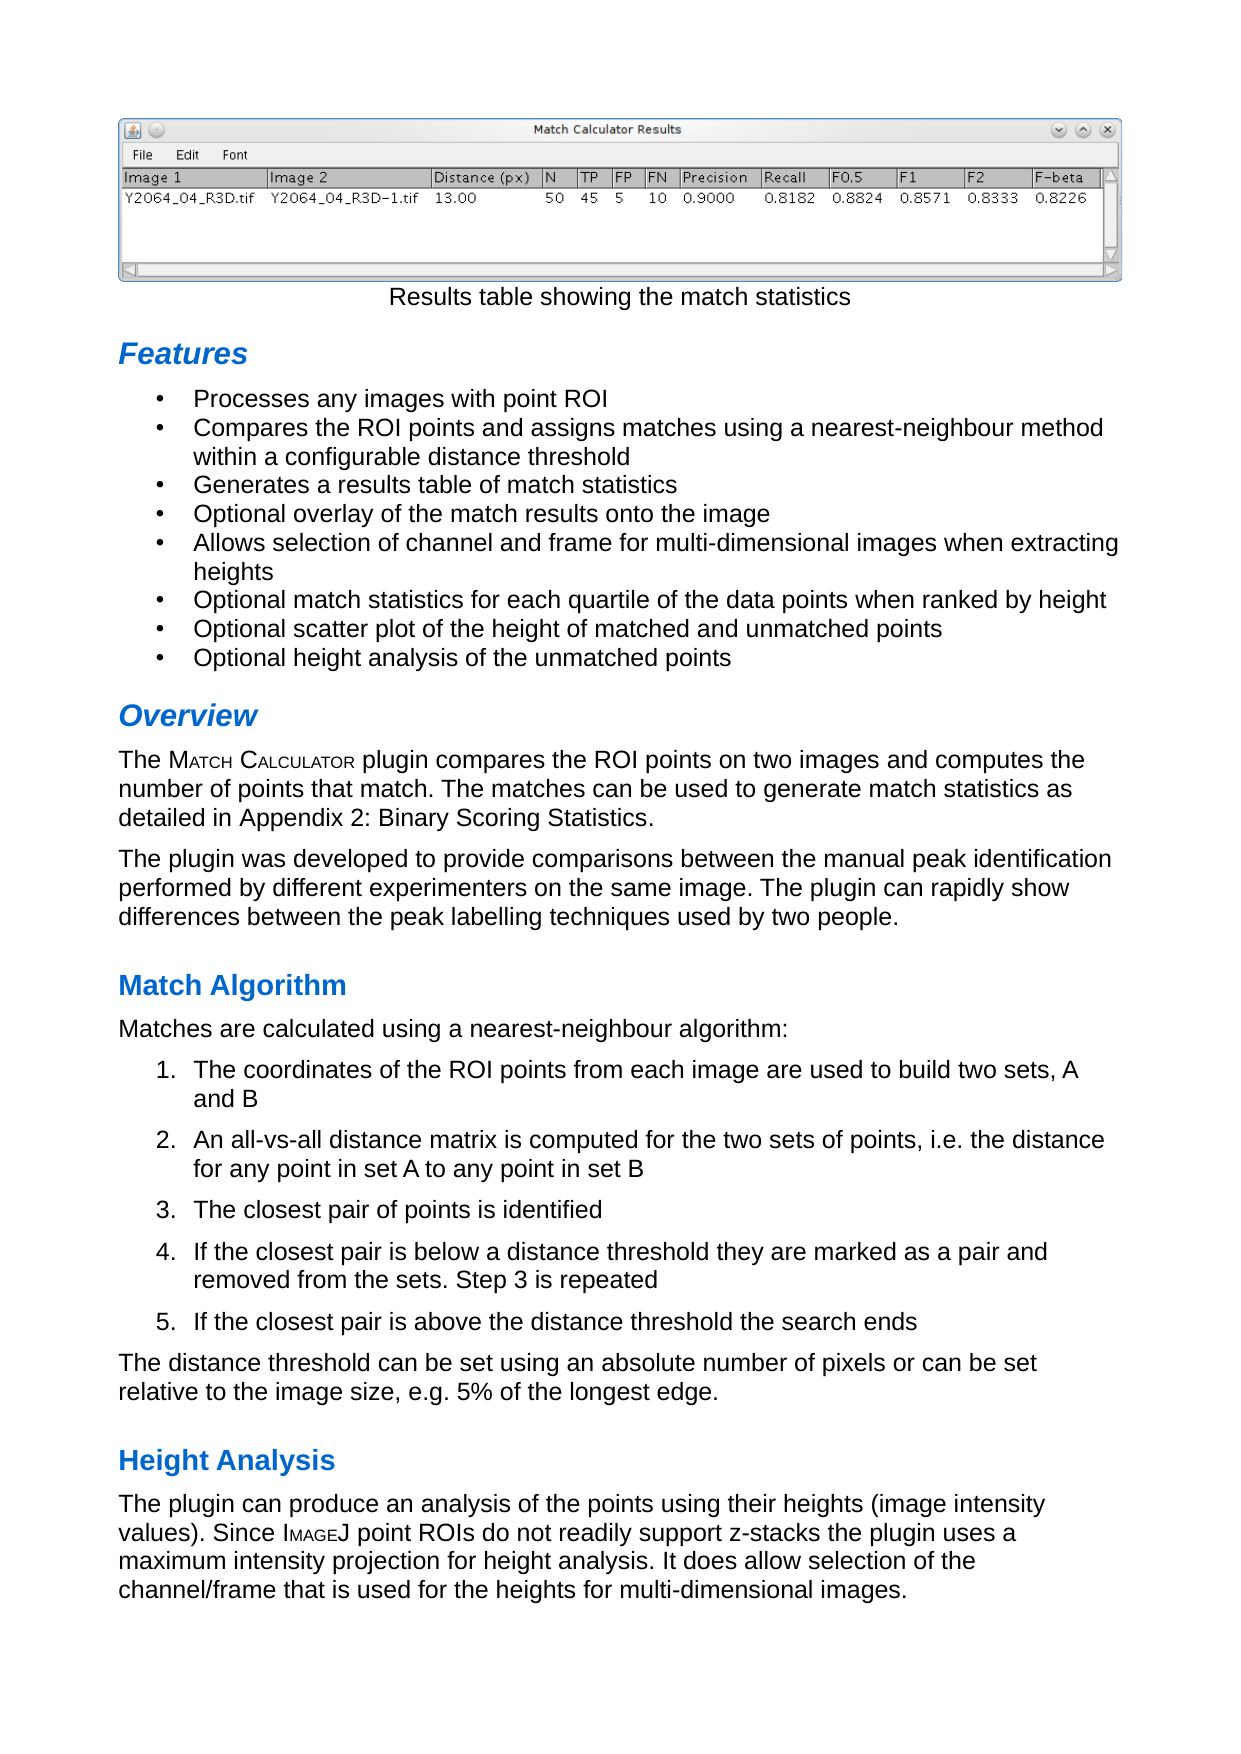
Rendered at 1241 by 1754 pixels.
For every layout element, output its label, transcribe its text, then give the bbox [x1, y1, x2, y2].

text The Match Calculator plugin compares the ROI points on two images and computes the number of points that match. The matches can be used to generate match statistics as detailed in Appendix 2: Binary Scoring Statistics. [118, 746, 1122, 832]
list Optional scatter plot of the height of matched and unmatched points [156, 614, 1122, 643]
list If the closest pair is above the distance threshold the search ends [156, 1307, 1122, 1335]
list Optional height analysis of the unmatched points [156, 643, 1122, 672]
list An all-vs-all distance matrix is computed for the two sets of points, i.e. the distance for any point in set A to any point in set B [156, 1125, 1122, 1183]
text The plugin can produce an analysis of the points using their heights (image intensity values). Since ImageJ point ROIs do not readily support z-stacks the plugin uses a maximum intensity projection for height analysis. It does allow selection of the channel/frame that is used for the heights for multi-dimensional images. [118, 1489, 1122, 1604]
list Generates a results table of match statistics [156, 470, 1122, 499]
subtitle Height Analysis [118, 1443, 1122, 1476]
list Optional match statistics for each quartile of the data points when ranked by height [156, 586, 1122, 614]
subtitle Overview [118, 697, 1122, 733]
list If the closest pair is below a distance threshold they are marked as a pair and removed from the sets. Step 3 is repeated [156, 1237, 1122, 1294]
list Optional overlay of the match results onto the image [156, 499, 1122, 528]
list Compares the ROI points and assigns matches using a nearest-neighbour method within a configurable distance threshold [156, 413, 1122, 470]
list Allows selection of channel and frame for multi-dimensional images when extracting heights [156, 528, 1122, 586]
list The closest pair of points is identified [156, 1195, 1122, 1224]
text Results table showing the match statistics [118, 282, 1122, 310]
text The distance threshold can be set using an absolute number of pixels or can be set relative to the image size, e.g. 5% of the longest edge. [118, 1348, 1122, 1405]
text The plugin was developed to provide comparisons between the manual peak identification performed by different experimenters on the same image. The plugin can rapidly show differences between the peak labelling techniques used by two people. [118, 844, 1122, 931]
list Processes any images with point ROI [156, 384, 1122, 413]
subtitle Features [118, 335, 1122, 371]
picture [118, 118, 1123, 282]
subtitle Match Algorithm [118, 968, 1122, 1002]
list The coordinates of the ROI points from each image are used to build two sets, A and B [156, 1055, 1122, 1113]
text Matches are calculated using a nearest-neighbour algorithm: [118, 1014, 1122, 1043]
